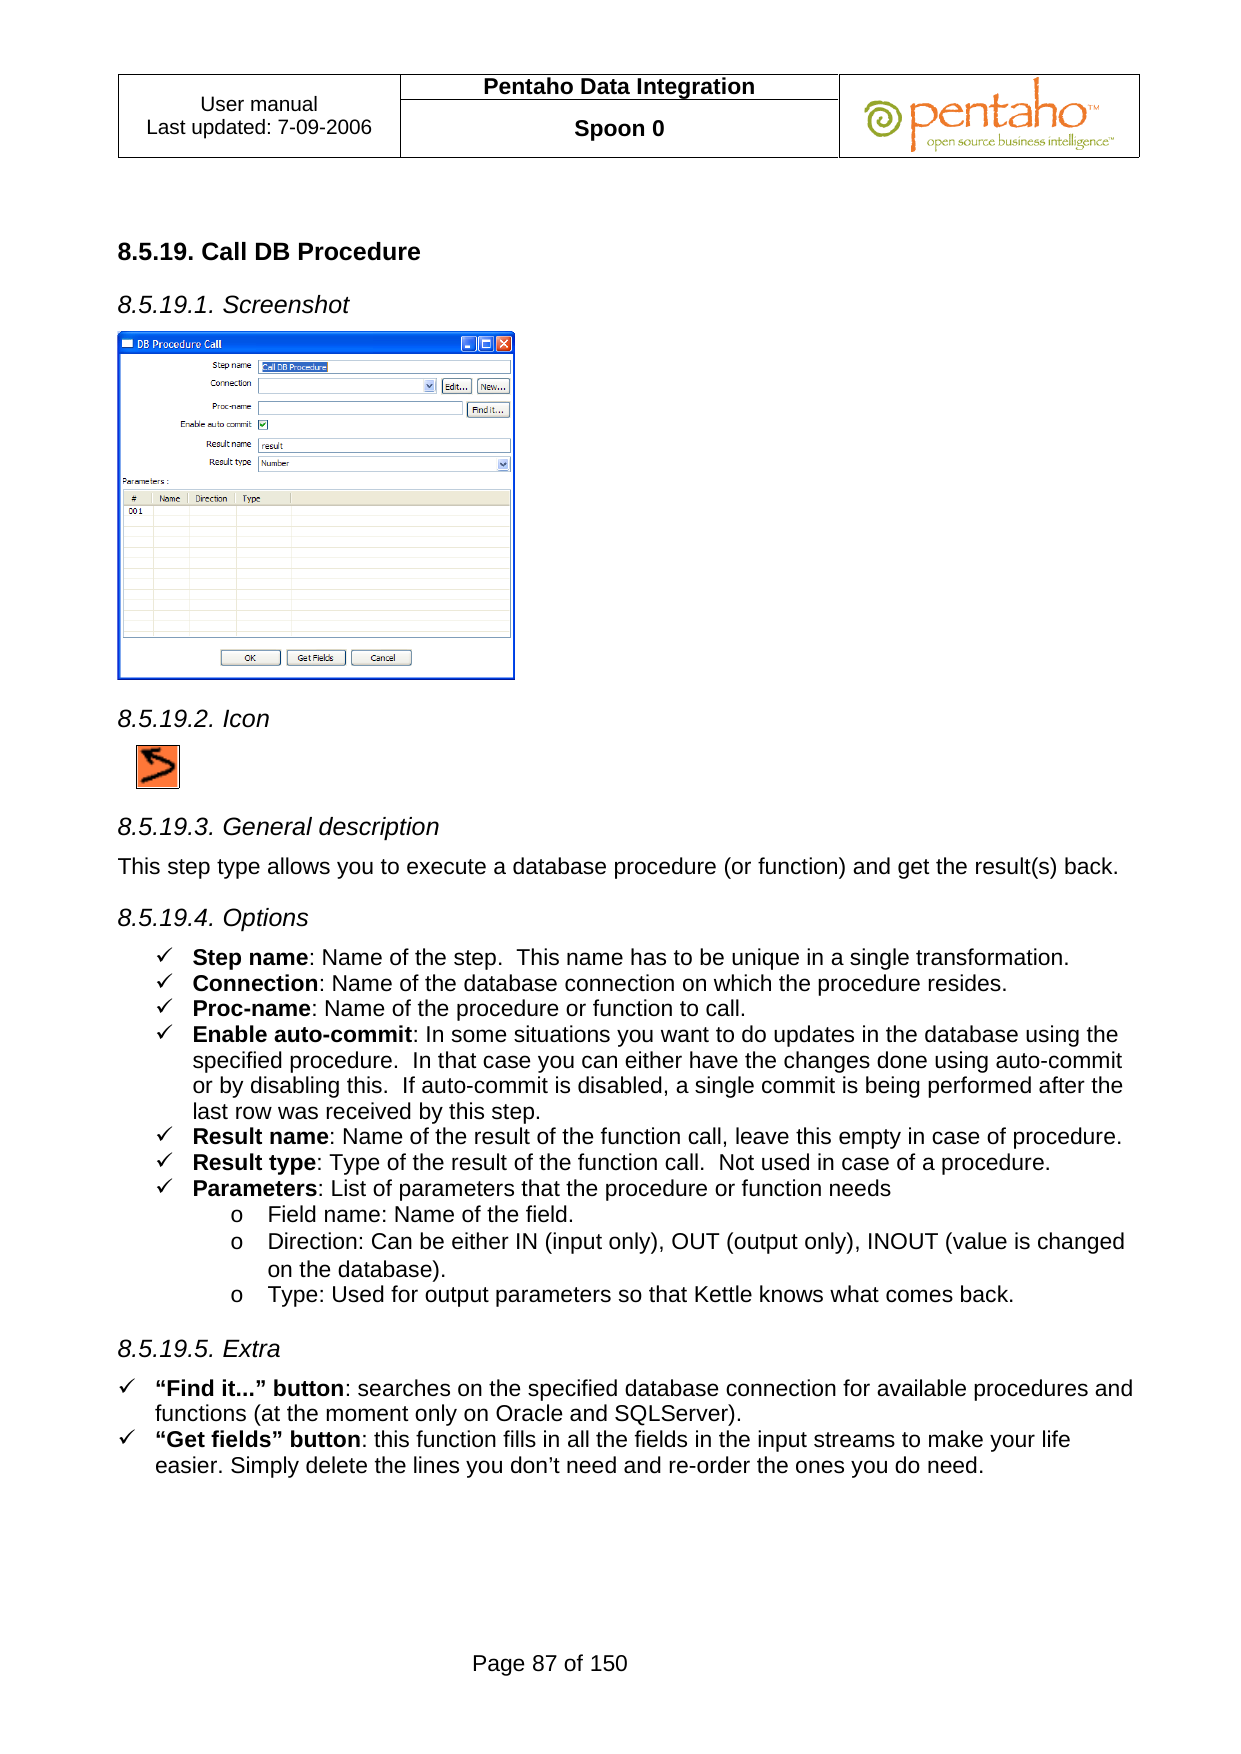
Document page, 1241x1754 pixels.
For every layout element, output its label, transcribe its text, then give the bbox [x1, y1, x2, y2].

subtitle Icon [117, 704, 1137, 733]
list Field name: Name of the field. [230, 1201, 1137, 1229]
list Direction: Can be either IN (input only), OUT (output only), INOUT (value is changed on the database). [230, 1229, 1137, 1282]
subtitle Extra [117, 1335, 1137, 1363]
list Enable auto-commit: In some situations you want to do updates in the database using the specified procedure. In that case you can either have the changes done using auto-commit or by disabling this. If auto-commit is disabled, a single commit is being performed after the last row was received by this step. [155, 1022, 1137, 1124]
subtitle General description [117, 813, 1137, 841]
subtitle Call DB Procedure [117, 238, 1137, 266]
list Connection: Name of the database connection on which the procedure resides. [155, 970, 1137, 996]
text This step type allows you to execute a database procedure (or function) and get the result(s) back. [117, 853, 1137, 879]
list “Find it...” button: searches on the specified database connection for available procedures and functions (at the moment only on Oracle and SQLServer). [117, 1375, 1137, 1427]
list Step name: Name of the step. This name has to be unique in a single transformation. [155, 944, 1137, 970]
picture [117, 331, 515, 680]
list Parameters: List of parameters that the procedure or function needs [155, 1176, 1137, 1201]
list “Get fields” button: this function fills in all the fields in the input streams to make your life easier. Simply delete the lines you don’t need and re-order the ones you do need. [117, 1427, 1137, 1478]
list Result type: Type of the result of the function call. Not used in case of a procedure. [155, 1150, 1137, 1176]
subtitle Options [117, 904, 1137, 932]
list Result name: Name of the result of the function call, leave this empty in case of procedure. [155, 1124, 1137, 1150]
list Type: Used for output parameters so that Kettle knows what comes back. [230, 1282, 1137, 1310]
list Proc-name: Name of the procedure or function to call. [155, 996, 1137, 1022]
subtitle Screenshot [117, 291, 1137, 319]
